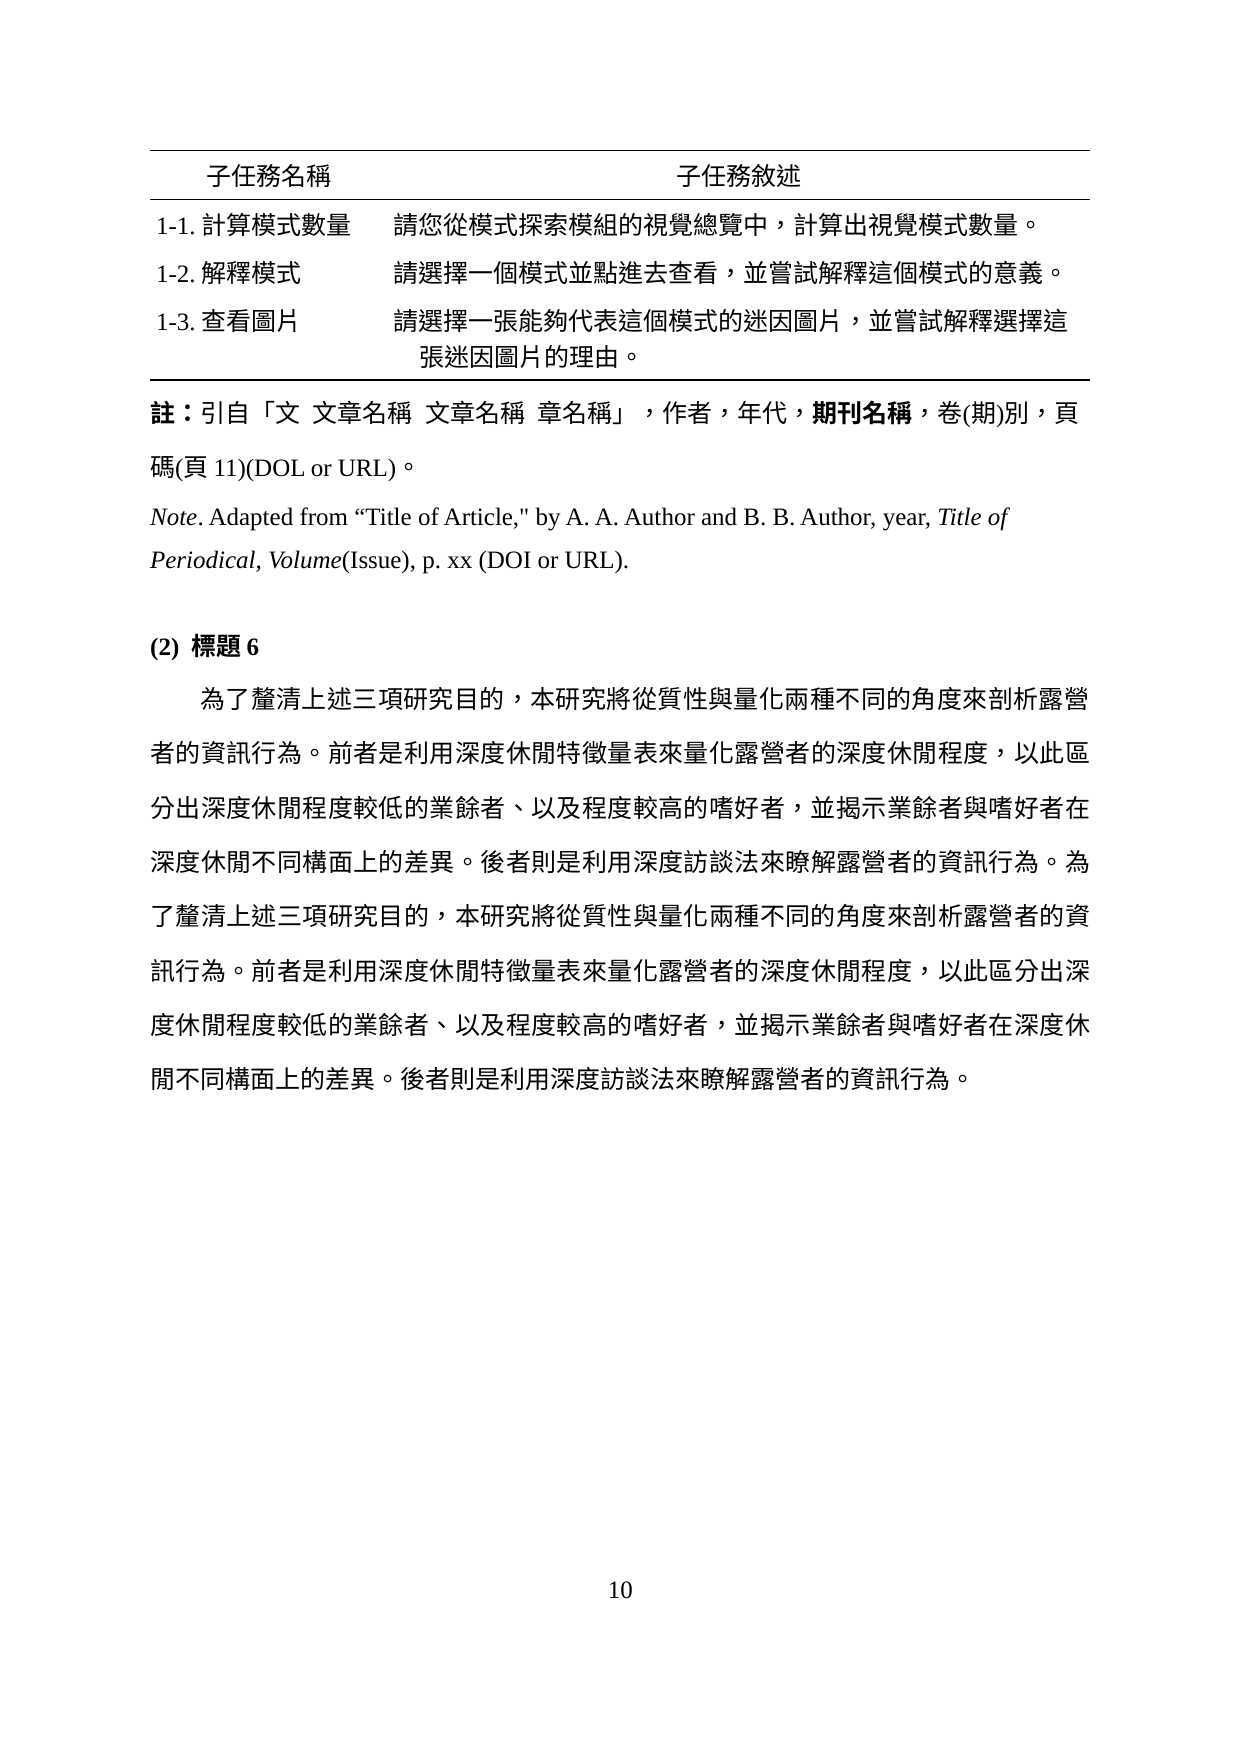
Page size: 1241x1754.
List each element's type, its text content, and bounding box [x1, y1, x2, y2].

table_cell 請您從模式探索模組的視覺總覽中，計算出視覺模式數量。 [388, 200, 1090, 247]
text Note. Adapted from “Title of Article," by A. A. Author and B. B. Author, year, Title of Periodical, Volume(Issue), p. xx (DOI or URL). [150, 502, 1090, 574]
table_cell 請選擇一張能夠代表這個模式的迷因圖片，並嘗試解釋選擇這張迷因圖片的理由。 [388, 295, 1090, 379]
table_header 子任務名稱 [150, 151, 388, 199]
table_cell 1-1. 計算模式數量 [150, 200, 388, 247]
subtitle 標題6 [150, 627, 1090, 663]
table_cell 請選擇一個模式並點進去查看，並嘗試解釋這個模式的意義。 [388, 248, 1090, 295]
text 註：引自「文 文章名稱 文章名稱 章名稱」，作者，年代，期刊名稱，卷(期)別，頁碼(頁11)(DOL or URL)。 [150, 393, 1090, 484]
table_cell 1-2. 解釋模式 [150, 248, 388, 295]
text 為了釐清上述三項研究目的，本研究將從質性與量化兩種不同的角度來剖析露營者的資訊行為。前者是利用深度休閒特徵量表來量化露營者的深度休閒程度，以此區分出深度休閒程度較低的業餘者、以及程度較高的嗜好者，並揭示業餘者與嗜好者在深度休閒不同構面上的差異。後者則是利用深度訪談法來瞭解露營者的資訊行為。為了釐清上述三項研究目的，本研究將從質性與量化兩種不同的角度來剖析露營者的資訊行為。前者是利用深度休閒特徵量表來量化露營者的深度休閒程度，以此區分出深度休閒程度較低的業餘者、以及程度較高的嗜好者，並揭示業餘者與嗜好者在深度休閒不同構面上的差異。後者則是利用深度訪談法來瞭解露營者的資訊行為。 [150, 679, 1090, 1096]
table_header 子任務敘述 [388, 151, 1090, 199]
table_cell 1-3. 查看圖片 [150, 295, 388, 379]
